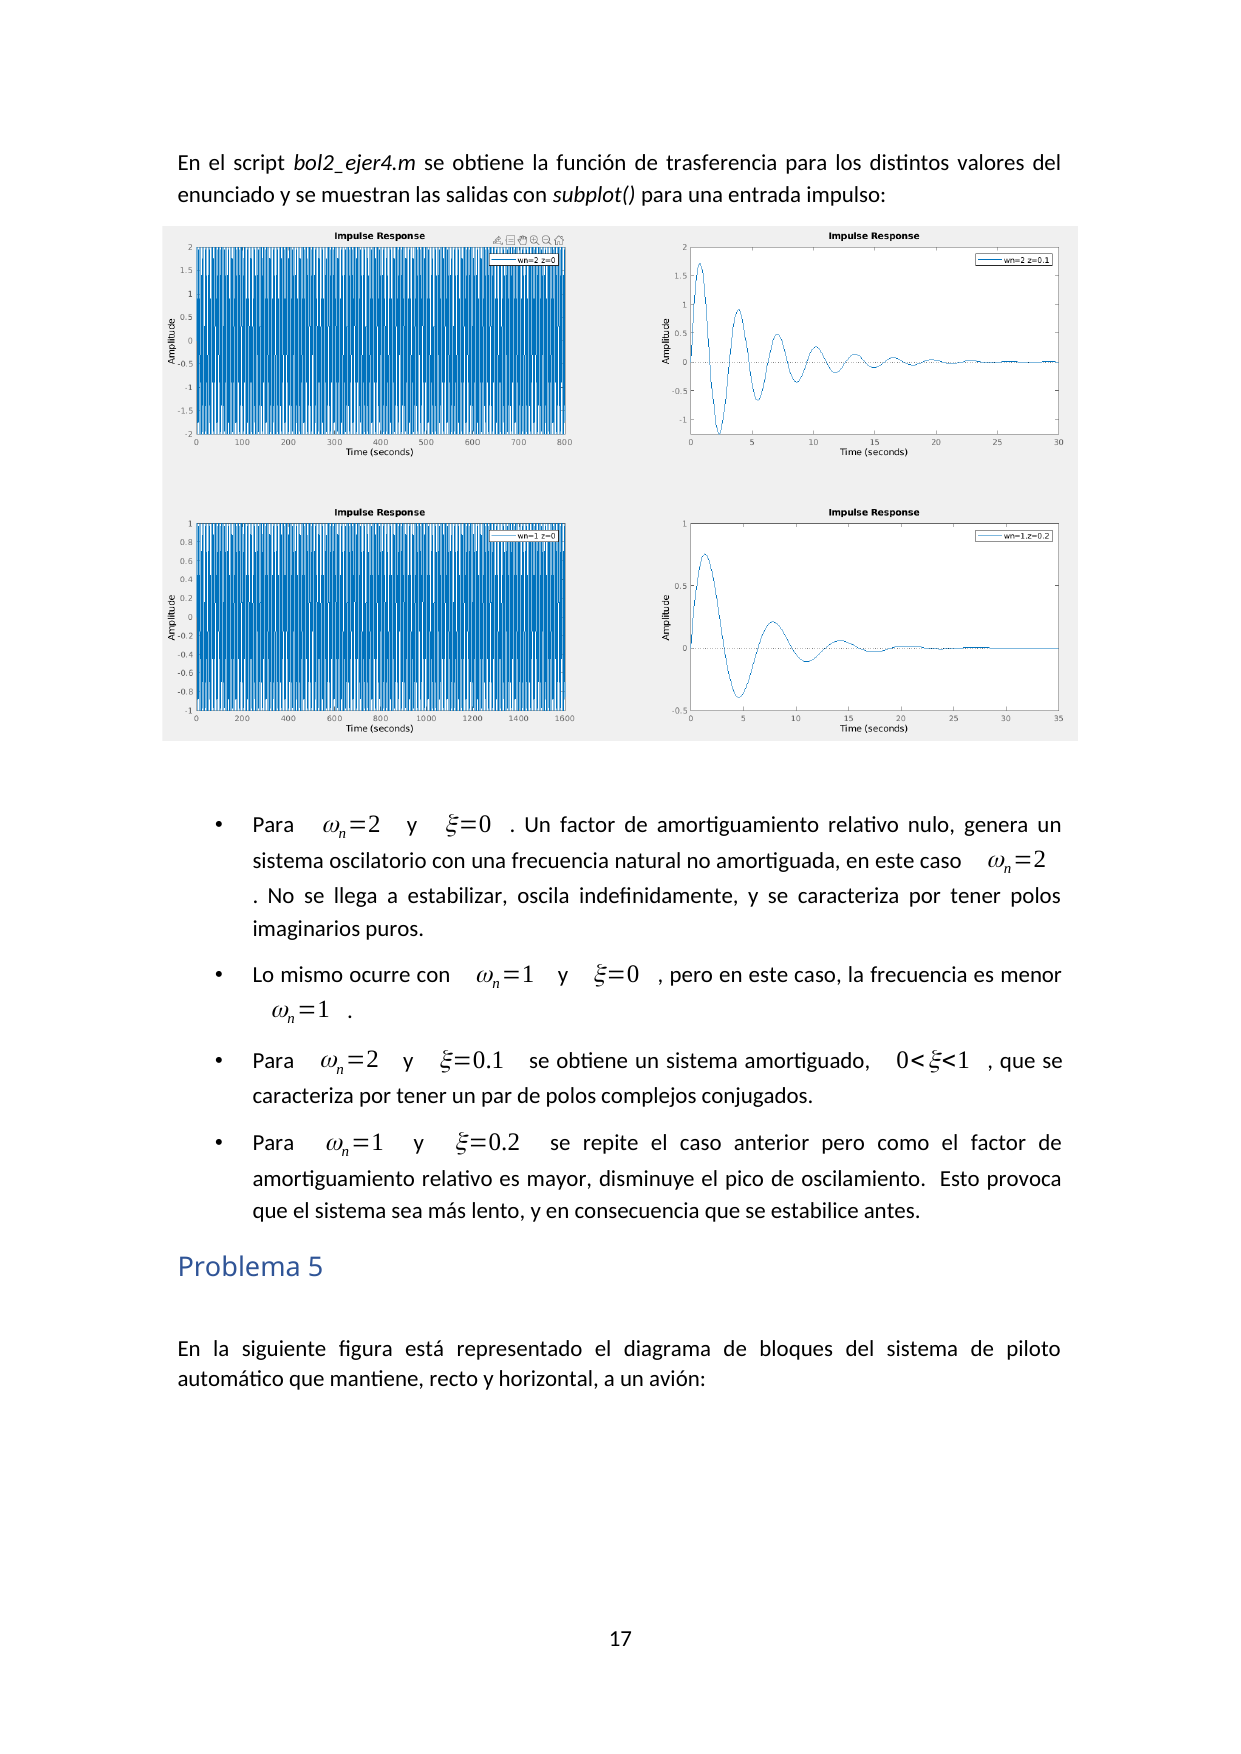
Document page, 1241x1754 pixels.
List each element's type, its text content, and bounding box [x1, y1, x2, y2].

picture [162, 226, 1078, 741]
list Para y se obtiene un sistema amortiguado, , que se caracteriza por tener un par de polos complejos conjugados. [215, 1046, 1063, 1109]
subtitle Problema 5 [177, 1247, 1063, 1284]
list Lo mismo ocurre con y , pero en este caso, la frecuencia es menor . [215, 960, 1063, 1027]
list Para y . Un factor de amortiguamiento relativo nulo, genera un sistema oscilatorio con una frecuencia natural no amortiguada, en este caso . No se llega a estabilizar, oscila indefinidamente, y se caracteriza por tener polos imaginarios puros. [215, 810, 1063, 942]
list Para y se repite el caso anterior pero como el factor de amortiguamiento relativo es mayor, disminuye el pico de oscilamiento. Esto provoca que el sistema sea más lento, y en consecuencia que se estabilice antes. [215, 1128, 1063, 1224]
text En el script bol2_ejer4.m se obtiene la función de trasferencia para los distintos valores del enunciado y se muestran las salidas con subplot() para una entrada impulso: [177, 148, 1063, 208]
text En la siguiente figura está representado el diagrama de bloques del sistema de piloto automático que mantiene, recto y horizontal, a un avión: [177, 1334, 1063, 1392]
